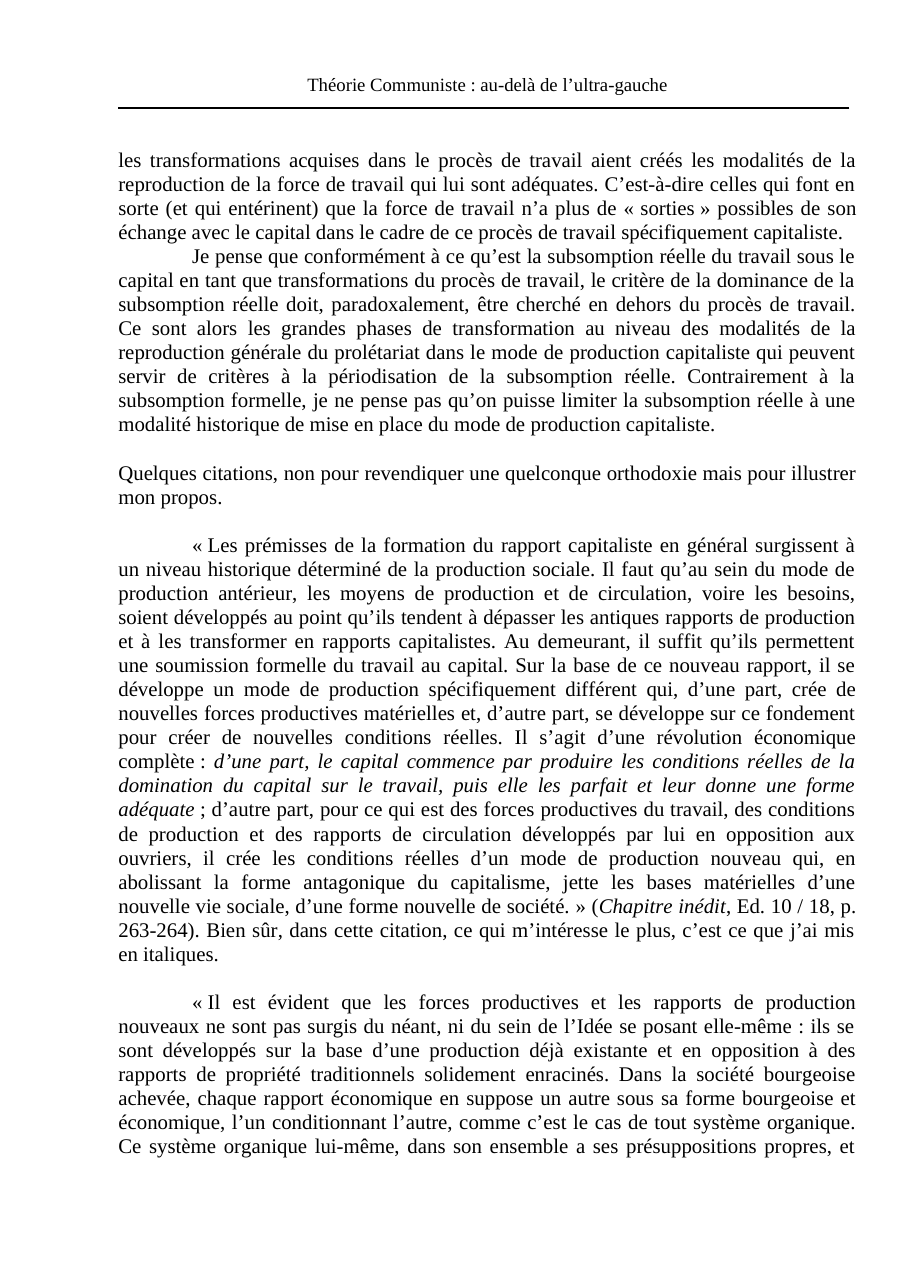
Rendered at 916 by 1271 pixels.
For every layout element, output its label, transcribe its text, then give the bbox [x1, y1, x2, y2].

text les transformations acquises dans le procès de travail aient créés les modalités de la reproduction de la force de travail qui lui sont adéquates. C’est-à-dire celles qui font en sorte (et qui entérinent) que la force de travail n’a plus de « sorties » possibles de son échange avec le capital dans le cadre de ce procès de travail spécifiquement capitaliste. [118, 148, 856, 244]
text Quelques citations, non pour revendiquer une quelconque orthodoxie mais pour illustrer mon propos. [118, 461, 856, 509]
text « Les prémisses de la formation du rapport capitaliste en général surgissent à un niveau historique déterminé de la production sociale. Il faut qu’au sein du mode de production antérieur, les moyens de production et de circulation, voire les besoins, soient développés au point qu’ils tendent à dépasser les antiques rapports de production et à les transformer en rapports capitalistes. Au demeurant, il suffit qu’ils permettent une soumission formelle du travail au capital. Sur la base de ce nouveau rapport, il se développe un mode de production spécifiquement différent qui, d’une part, crée de nouvelles forces productives matérielles et, d’autre part, se développe sur ce fondement pour créer de nouvelles conditions réelles. Il s’agit d’une révolution économique complète : d’une part, le capital commence par produire les conditions réelles de la domination du capital sur le travail, puis elle les parfait et leur donne une forme adéquate ; d’autre part, pour ce qui est des forces productives du travail, des conditions de production et des rapports de circulation développés par lui en opposition aux ouvriers, il crée les conditions réelles d’un mode de production nouveau qui, en abolissant la forme antagonique du capitalisme, jette les bases matérielles d’une nouvelle vie sociale, d’une forme nouvelle de société. » (Chapitre inédit, Ed. 10 / 18, p. 263-264). Bien sûr, dans cette citation, ce qui m’intéresse le plus, c’est ce que j’ai mis en italiques. [118, 533, 856, 966]
text Je pense que conformément à ce qu’est la subsomption réelle du travail sous le capital en tant que transformations du procès de travail, le critère de la dominance de la subsomption réelle doit, paradoxalement, être cherché en dehors du procès de travail. Ce sont alors les grandes phases de transformation au niveau des modalités de la reproduction générale du prolétariat dans le mode de production capitaliste qui peuvent servir de critères à la périodisation de la subsomption réelle. Contrairement à la subsomption formelle, je ne pense pas qu’on puisse limiter la subsomption réelle à une modalité historique de mise en place du mode de production capitaliste. [118, 244, 856, 436]
text « Il est évident que les forces productives et les rapports de production nouveaux ne sont pas surgis du néant, ni du sein de l’Idée se posant elle-même : ils se sont développés sur la base d’une production déjà existante et en opposition à des rapports de propriété traditionnels solidement enracinés. Dans la société bourgeoise achevée, chaque rapport économique en suppose un autre sous sa forme bourgeoise et économique, l’un conditionnant l’autre, comme c’est le cas de tout système organique. Ce système organique lui-même, dans son ensemble a ses présuppositions propres, et [118, 990, 856, 1158]
